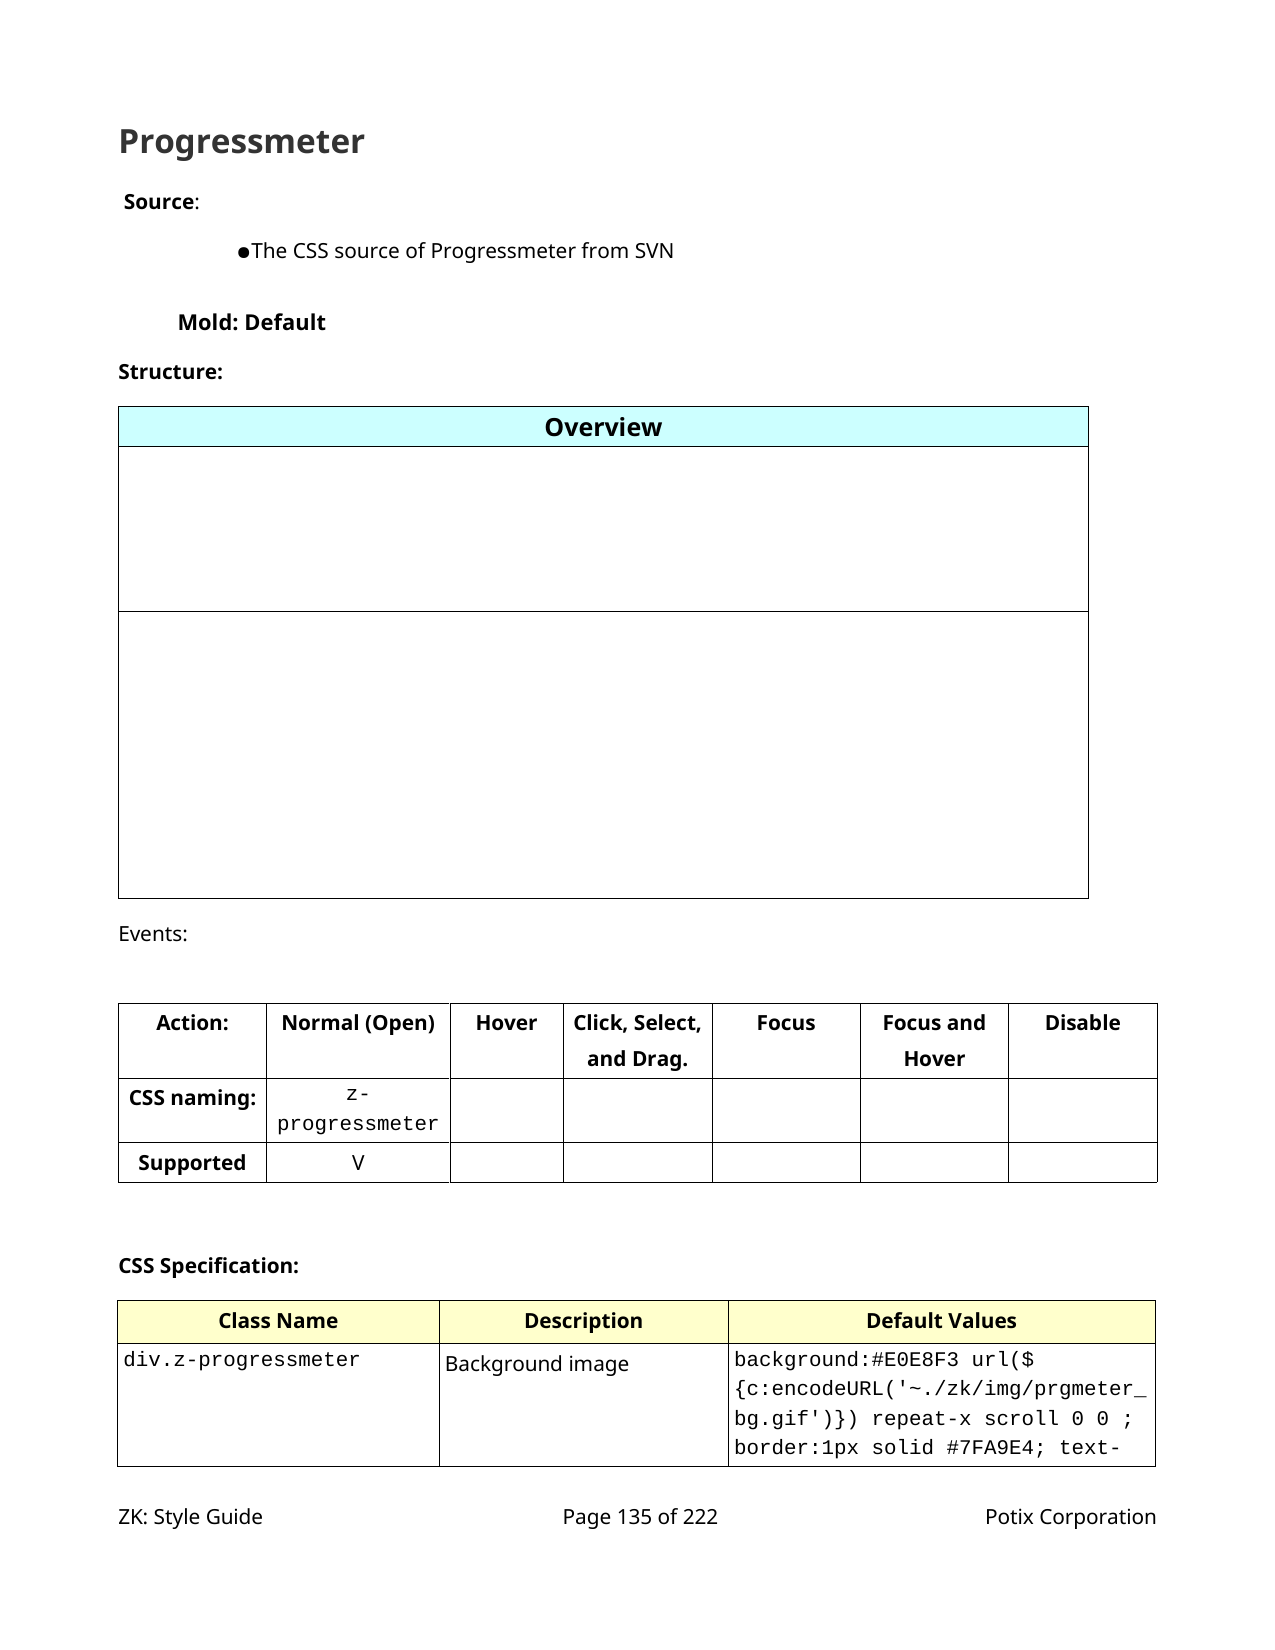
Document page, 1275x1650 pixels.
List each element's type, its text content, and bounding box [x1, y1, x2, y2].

table_header Click, Select, and Drag. [564, 1004, 712, 1078]
table_cell [119, 612, 1088, 898]
table_cell [451, 1079, 563, 1142]
table_header Normal (Open) [267, 1004, 449, 1078]
table_header Focus and Hover [861, 1004, 1008, 1078]
table_cell [713, 1079, 860, 1142]
subtitle Mold: Default [177, 307, 1157, 337]
table_cell [119, 447, 1088, 611]
table_cell [451, 1143, 563, 1182]
list The CSS source of Progressmeter from SVN [236, 236, 1157, 264]
table_header Class Name [118, 1301, 439, 1343]
text Structure: [118, 357, 1157, 385]
table_header Hover [451, 1004, 563, 1078]
table_header Overview [119, 407, 1088, 446]
table_header Default Values [729, 1301, 1155, 1343]
table_cell [713, 1143, 860, 1182]
table_header Action: [119, 1004, 266, 1078]
text Source: [118, 187, 1157, 215]
table_cell background:#E0E8F3 url(${c:encodeURL('~./zk/img/prgmeter_bg.gif')}) repeat-x scroll 0 0 ; border:1px solid #7FA9E4; text- [729, 1344, 1155, 1466]
table_cell [564, 1079, 712, 1142]
table_cell [1009, 1143, 1157, 1182]
table_cell div.z-progressmeter [118, 1344, 439, 1466]
table_cell CSS naming: [119, 1079, 266, 1142]
subtitle Progressmeter [118, 118, 1157, 163]
table_cell Supported [119, 1143, 266, 1182]
table_cell Background image [440, 1344, 728, 1466]
table_cell V [267, 1143, 449, 1182]
table_header Disable [1009, 1004, 1157, 1078]
text CSS Specification: [118, 1252, 1157, 1280]
table_cell [1009, 1079, 1157, 1142]
table_cell [861, 1143, 1008, 1182]
table_header Focus [713, 1004, 860, 1078]
table_header Description [440, 1301, 728, 1343]
table_cell z-progressmeter [267, 1079, 449, 1142]
table_cell [861, 1079, 1008, 1142]
table_cell [564, 1143, 712, 1182]
text Events: [118, 919, 1157, 982]
